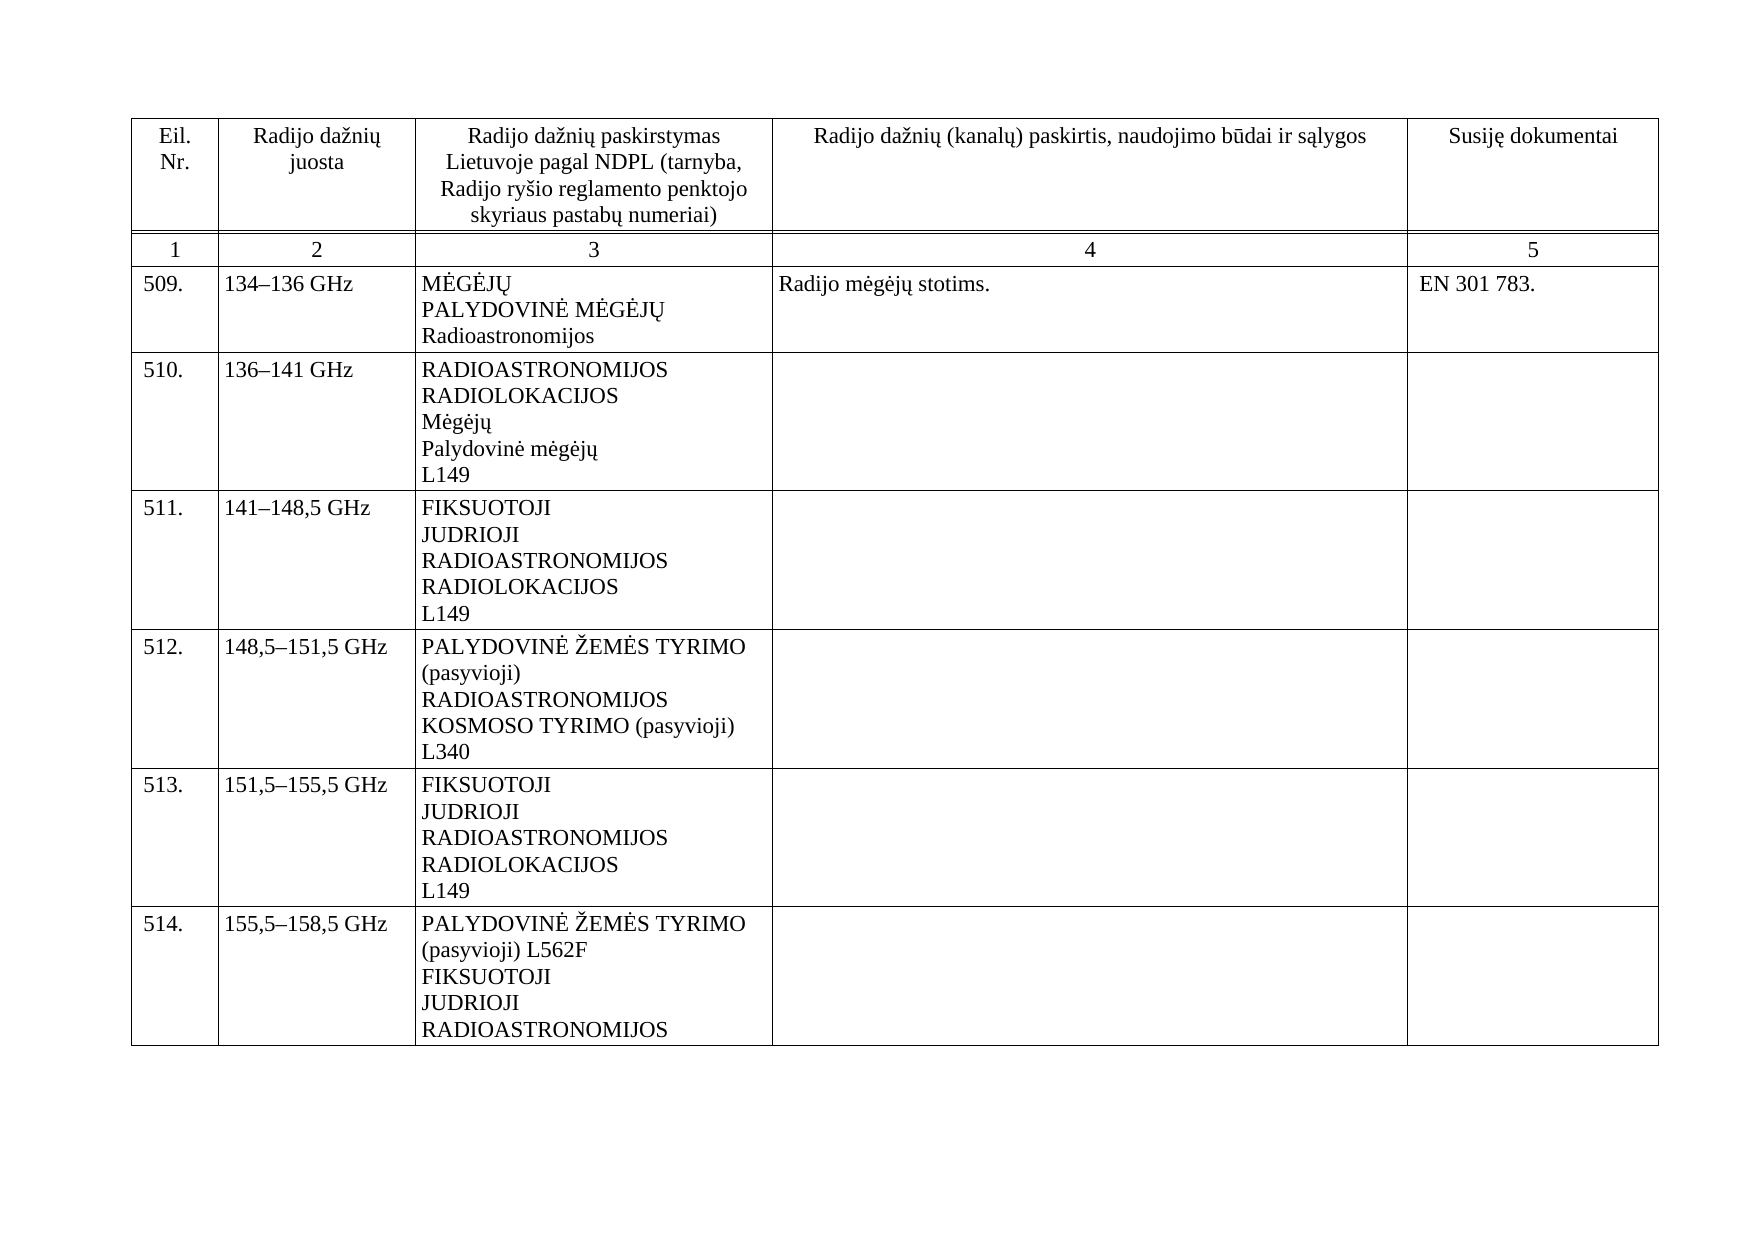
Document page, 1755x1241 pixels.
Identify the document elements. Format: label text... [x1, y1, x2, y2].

table_cell [773, 769, 1407, 906]
table_cell 151,5–155,5 GHz [219, 769, 415, 906]
table_cell 513. [132, 769, 218, 906]
table_cell 1 [132, 234, 218, 266]
table_cell [773, 491, 1407, 629]
table_cell 5 [1408, 234, 1658, 266]
table_cell 2 [219, 234, 415, 266]
table_cell 509. [132, 267, 218, 352]
table_header Susiję dokumentai [1408, 119, 1658, 230]
table_cell [773, 353, 1407, 490]
table_cell RADIOASTRONOMIJOS RADIOLOKACIJOS Mėgėjų Palydovinė mėgėjų L149 [416, 353, 772, 490]
table_cell PALYDOVINĖ ŽEMĖS TYRIMO (pasyvioji) RADIOASTRONOMIJOS KOSMOSO TYRIMO (pasyvioji) L340 [416, 630, 772, 768]
table_cell MĖGĖJŲ PALYDOVINĖ MĖGĖJŲ Radioastronomijos [416, 267, 772, 352]
table_cell [773, 907, 1407, 1045]
table_cell EN 301 783. [1408, 267, 1658, 352]
table_cell FIKSUOTOJI JUDRIOJI RADIOASTRONOMIJOS RADIOLOKACIJOS L149 [416, 491, 772, 629]
table_cell 134–136 GHz [219, 267, 415, 352]
table_cell 141–148,5 GHz [219, 491, 415, 629]
table_cell 512. [132, 630, 218, 768]
table_cell 148,5–151,5 GHz [219, 630, 415, 768]
table_cell PALYDOVINĖ ŽEMĖS TYRIMO (pasyvioji) L562F FIKSUOTOJI JUDRIOJI RADIOASTRONOMIJOS [416, 907, 772, 1045]
table_cell [1408, 907, 1658, 1045]
table_cell [1408, 353, 1658, 490]
table_cell 4 [773, 234, 1407, 266]
table_cell 136–141 GHz [219, 353, 415, 490]
table_cell 155,5–158,5 GHz [219, 907, 415, 1045]
table_header Radijo dažnių paskirstymas Lietuvoje pagal NDPL (tarnyba, Radijo ryšio reglamento penktojo skyriaus pastabų numeriai) [416, 119, 772, 230]
table_cell 511. [132, 491, 218, 629]
table_cell [1408, 630, 1658, 768]
table_cell [1408, 491, 1658, 629]
table_cell FIKSUOTOJI JUDRIOJI RADIOASTRONOMIJOS RADIOLOKACIJOS L149 [416, 769, 772, 906]
table_header Radijo dažnių juosta [219, 119, 415, 230]
table_cell [1408, 769, 1658, 906]
table_cell [773, 630, 1407, 768]
table_header Eil. Nr. [132, 119, 218, 230]
table_cell 510. [132, 353, 218, 490]
table_header Radijo dažnių (kanalų) paskirtis, naudojimo būdai ir sąlygos [773, 119, 1407, 230]
table_cell 514. [132, 907, 218, 1045]
table_cell 3 [416, 234, 772, 266]
table_cell Radijo mėgėjų stotims. [773, 267, 1407, 352]
